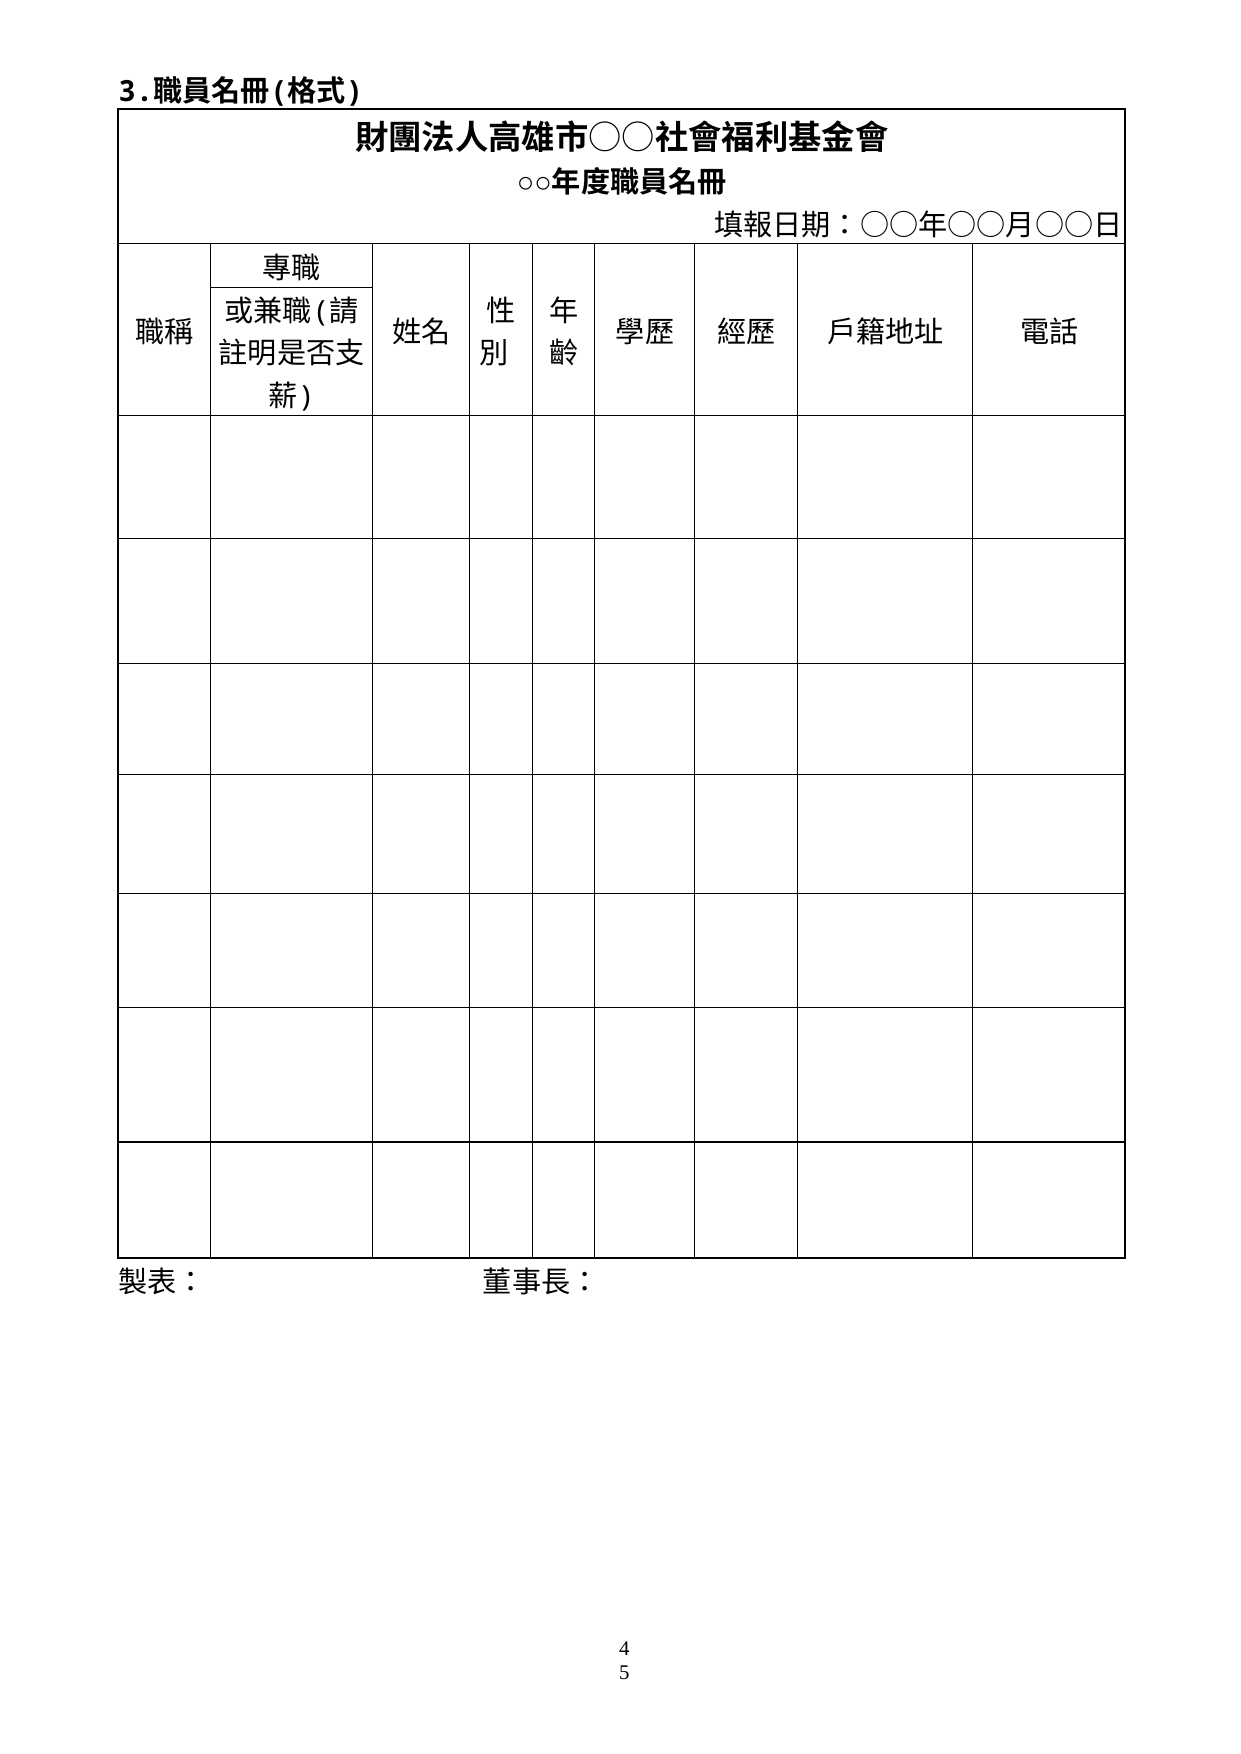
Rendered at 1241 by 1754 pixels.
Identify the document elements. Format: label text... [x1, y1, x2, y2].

table_cell [119, 416, 210, 538]
table_cell [595, 416, 694, 538]
text 製表： 董事長： [118, 1259, 1122, 1301]
table_cell [973, 1008, 1124, 1141]
table_cell [373, 775, 469, 893]
table_cell [211, 539, 372, 663]
table_cell [695, 416, 797, 538]
table_cell [470, 1143, 532, 1257]
table_cell 或兼職(請註明是否支薪) [211, 288, 372, 415]
table_cell [119, 664, 210, 774]
table_cell [470, 1008, 532, 1141]
table_header 財團法人高雄市○○社會福利基金會 ○○年度職員名冊 填報日期：○○年○○月○○日 [119, 110, 1124, 243]
table_cell [798, 1008, 972, 1141]
table_cell 職稱 [119, 244, 210, 415]
table_cell [695, 894, 797, 1007]
table_cell [211, 1008, 372, 1141]
table_cell [798, 1143, 972, 1257]
table_cell 姓名 [373, 244, 469, 415]
table_cell [373, 894, 469, 1007]
table_cell [211, 1143, 372, 1257]
table_cell [211, 894, 372, 1007]
table_cell [695, 775, 797, 893]
table_cell [973, 664, 1124, 774]
table_cell [470, 664, 532, 774]
table_cell [211, 775, 372, 893]
table_cell [533, 1143, 594, 1257]
table_cell 學歷 [595, 244, 694, 415]
text 3.職員名冊(格式) [118, 75, 1122, 108]
table_cell [973, 416, 1124, 538]
table_cell [973, 539, 1124, 663]
table_cell [595, 664, 694, 774]
table_cell [595, 539, 694, 663]
table_cell [470, 894, 532, 1007]
table_cell [470, 416, 532, 538]
table_cell [533, 539, 594, 663]
table_cell [373, 416, 469, 538]
table_cell [119, 539, 210, 663]
table_cell [533, 775, 594, 893]
table_cell 專職 [211, 244, 372, 287]
table_cell [595, 775, 694, 893]
table_cell 經歷 [695, 244, 797, 415]
table_cell [595, 1008, 694, 1141]
table_cell [470, 539, 532, 663]
table_cell [973, 1143, 1124, 1257]
table_cell [973, 775, 1124, 893]
table_cell [798, 775, 972, 893]
table_cell [533, 1008, 594, 1141]
table_cell [373, 1143, 469, 1257]
table_cell [798, 539, 972, 663]
table_cell [973, 894, 1124, 1007]
table_cell [373, 539, 469, 663]
table_cell [695, 539, 797, 663]
table_cell [695, 664, 797, 774]
table_cell [211, 416, 372, 538]
table_cell [119, 1008, 210, 1141]
table_cell [119, 894, 210, 1007]
table_cell 電話 [973, 244, 1124, 415]
table_cell [695, 1143, 797, 1257]
table_cell [798, 894, 972, 1007]
table_cell 戶籍地址 [798, 244, 972, 415]
table_cell [211, 664, 372, 774]
table_cell [373, 1008, 469, 1141]
table_cell [595, 1143, 694, 1257]
table_cell [798, 664, 972, 774]
table_cell [119, 1143, 210, 1257]
table_cell [595, 894, 694, 1007]
table_cell [373, 664, 469, 774]
table_cell [533, 664, 594, 774]
table_cell [695, 1008, 797, 1141]
table_cell 年齡 [533, 244, 594, 415]
table_cell [798, 416, 972, 538]
table_cell [470, 775, 532, 893]
table_cell 性別 [470, 244, 532, 415]
table_cell [533, 416, 594, 538]
table_cell [533, 894, 594, 1007]
table_cell [119, 775, 210, 893]
